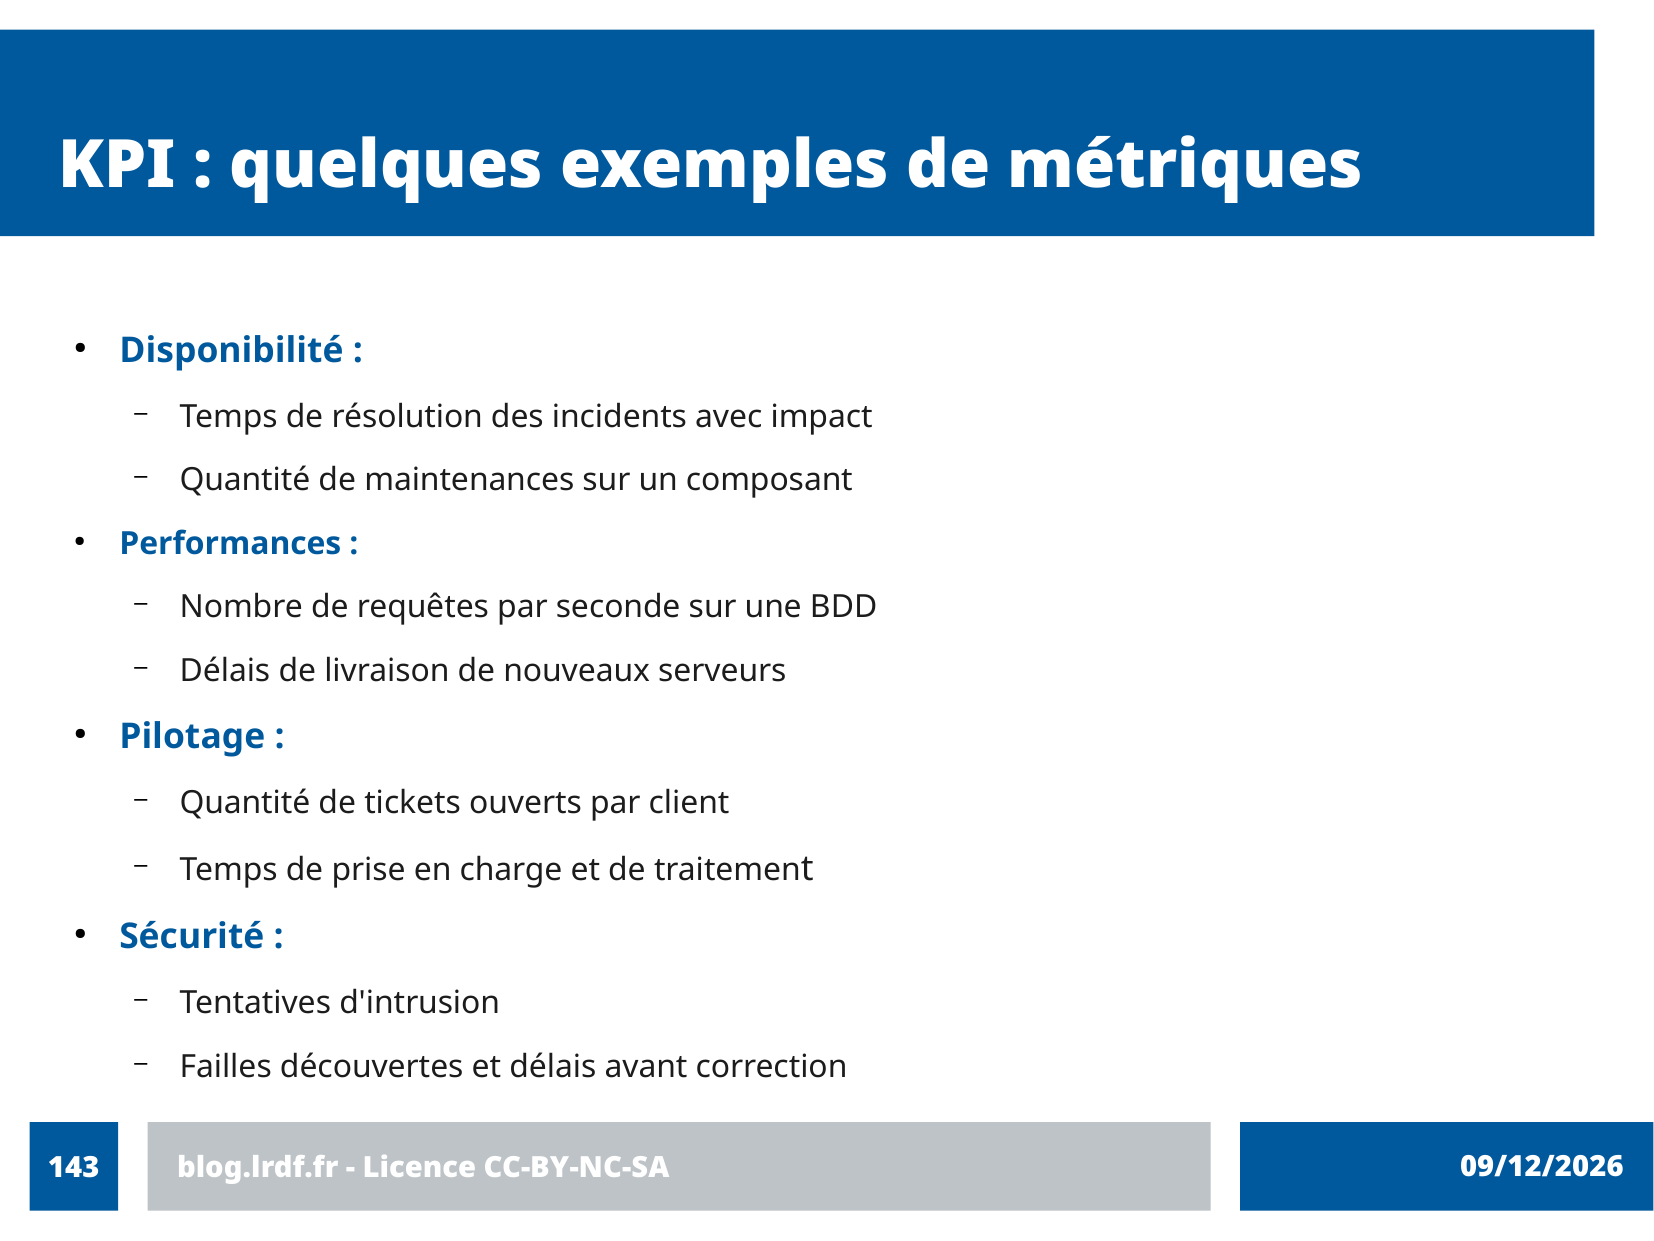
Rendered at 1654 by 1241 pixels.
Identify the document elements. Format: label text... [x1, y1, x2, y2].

list Disponibilité : Temps de résolution des incidents avec impact Quantité de maintenances sur un composant Performances : Nombre de requêtes par seconde sur une BDD Délais de livraison de nouveaux serveurs Pilotage : Quantité de tickets ouverts par client Temps de prise en charge et de traitement Sécurité : Tentatives d'intrusion Failles découvertes et délais avant correction [59, 324, 1565, 1093]
title KPI : quelques exemples de métriques [59, 59, 1595, 207]
